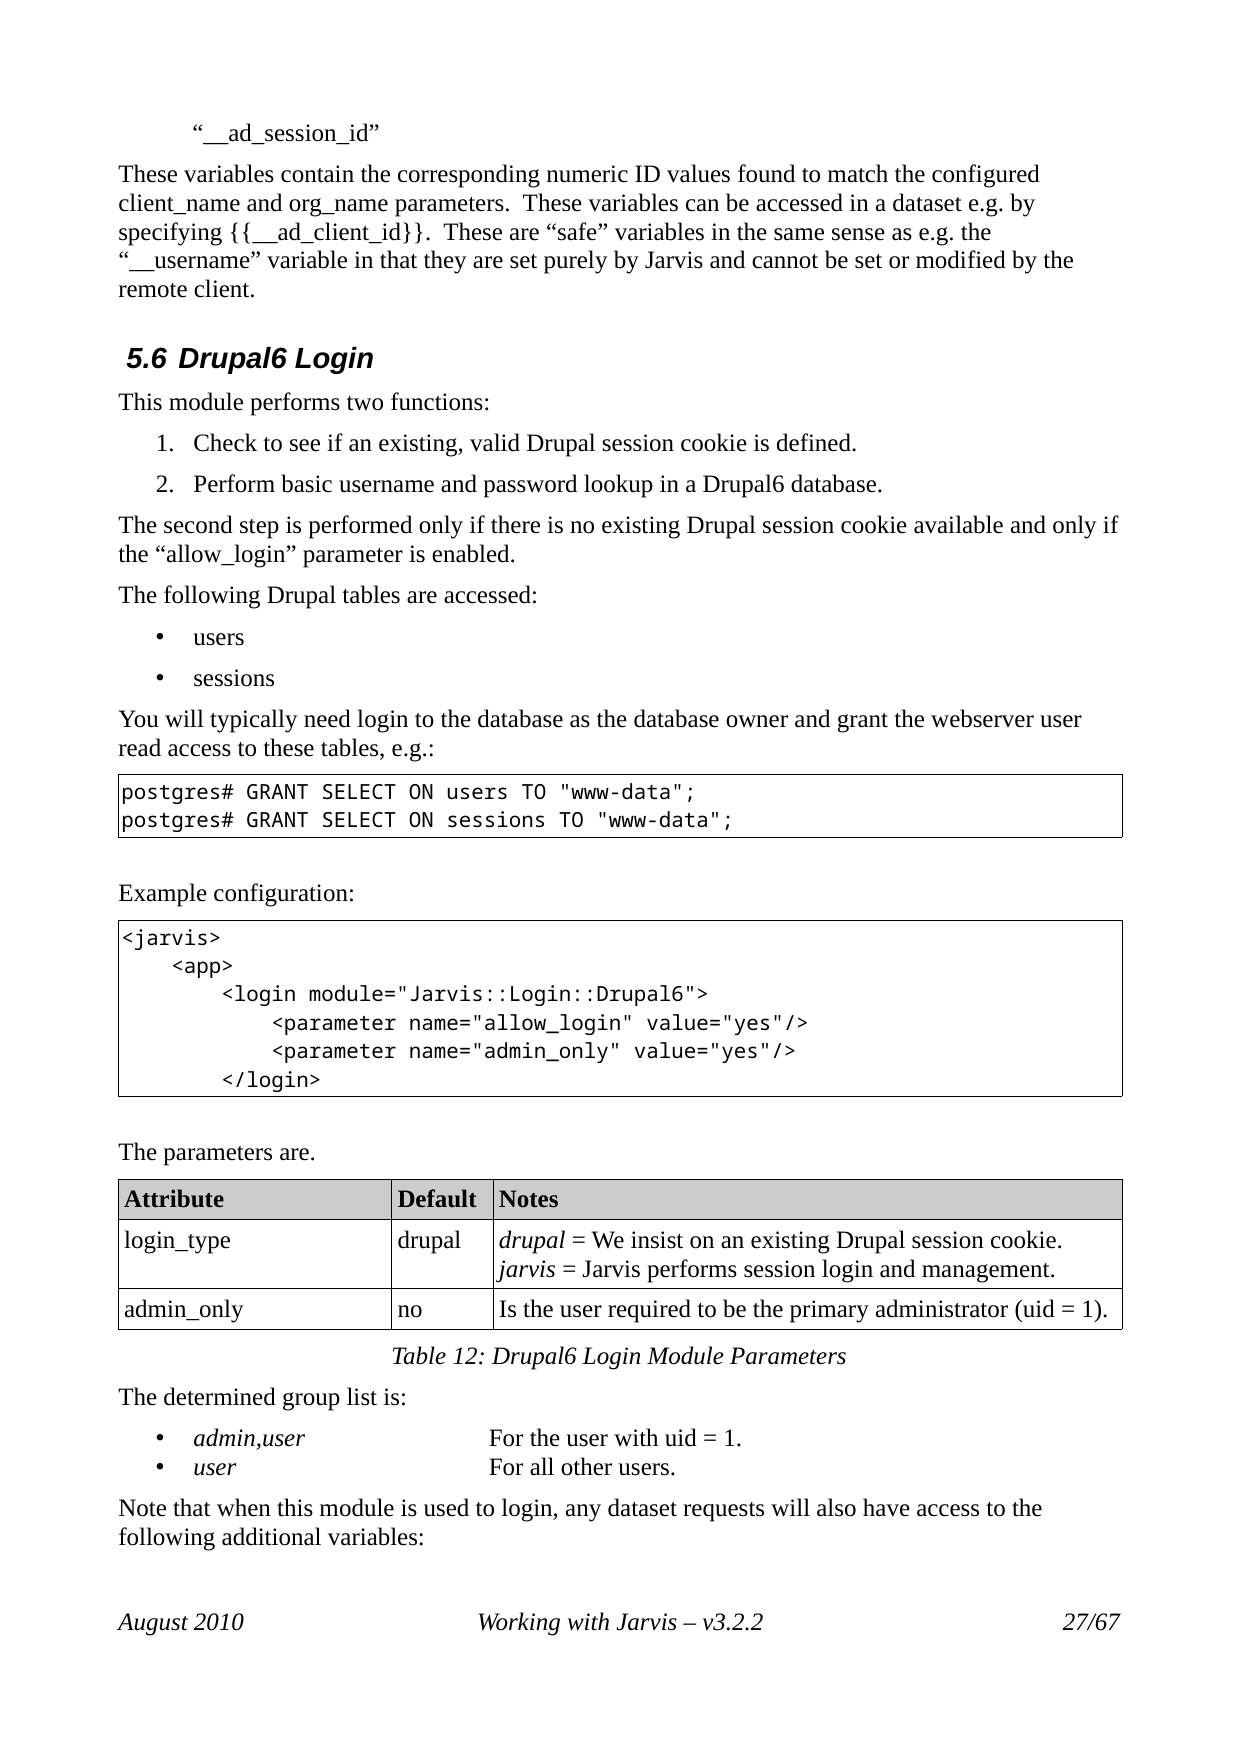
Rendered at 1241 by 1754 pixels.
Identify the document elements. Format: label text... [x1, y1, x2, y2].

table_header Attribute [119, 1180, 391, 1219]
text Example configuration: [118, 878, 1122, 907]
text The parameters are. [118, 1137, 1122, 1166]
text These variables contain the corresponding numeric ID values found to match the configured client_name and org_name parameters. These variables can be accessed in a dataset e.g. by specifying {{__ad_client_id}}. These are “safe” variables in the same sense as e.g. the “__username” variable in that they are set purely by Jarvis and cannot be set or modified by the remote client. [118, 159, 1122, 303]
text <jarvis> [119, 921, 1122, 948]
text You will typically need login to the database as the database owner and grant the webserver user read access to these tables, e.g.: [118, 704, 1122, 762]
list users [156, 622, 1122, 650]
text </login> [119, 1062, 1122, 1096]
list user For all other users. [156, 1452, 1122, 1481]
table_cell Is the user required to be the primary administrator (uid = 1). [494, 1289, 1122, 1328]
table_cell drupal = We insist on an existing Drupal session cookie. jarvis = Jarvis performs session login and management. [494, 1220, 1122, 1288]
list Perform basic username and password lookup in a Drupal6 database. [156, 469, 1122, 498]
text <parameter name="allow_login" value="yes"/> [119, 1005, 1122, 1033]
table_header Default [392, 1180, 493, 1219]
table_header Notes [494, 1180, 1122, 1219]
text This module performs two functions: [118, 387, 1122, 415]
text Note that when this module is used to login, any dataset requests will also have access to the following additional variables: [118, 1493, 1122, 1551]
table_cell no [392, 1289, 493, 1328]
table_cell admin_only [119, 1289, 391, 1328]
text “__ad_session_id” [118, 118, 1122, 147]
text The following Drupal tables are accessed: [118, 580, 1122, 609]
text <login module="Jarvis::Login::Drupal6"> [119, 976, 1122, 1005]
list sessions [156, 663, 1122, 692]
text <parameter name="admin_only" value="yes"/> [119, 1033, 1122, 1062]
table_cell login_type [119, 1220, 391, 1288]
text <app> [119, 948, 1122, 976]
list Check to see if an existing, valid Drupal session cookie is defined. [156, 428, 1122, 457]
text The second step is performed only if there is no existing Drupal session cookie available and only if the “allow_login” parameter is enabled. [118, 510, 1122, 568]
text The determined group list is: [118, 1382, 1122, 1411]
text postgres# GRANT SELECT ON users TO "www-data"; [119, 775, 1122, 803]
text postgres# GRANT SELECT ON sessions TO "www-data"; [119, 803, 1122, 837]
text Table 12: Drupal6 Login Module Parameters [118, 1341, 1122, 1370]
subtitle Drupal6 Login [118, 341, 1122, 374]
list admin,user For the user with uid = 1. [156, 1423, 1122, 1452]
table_cell drupal [392, 1220, 493, 1288]
